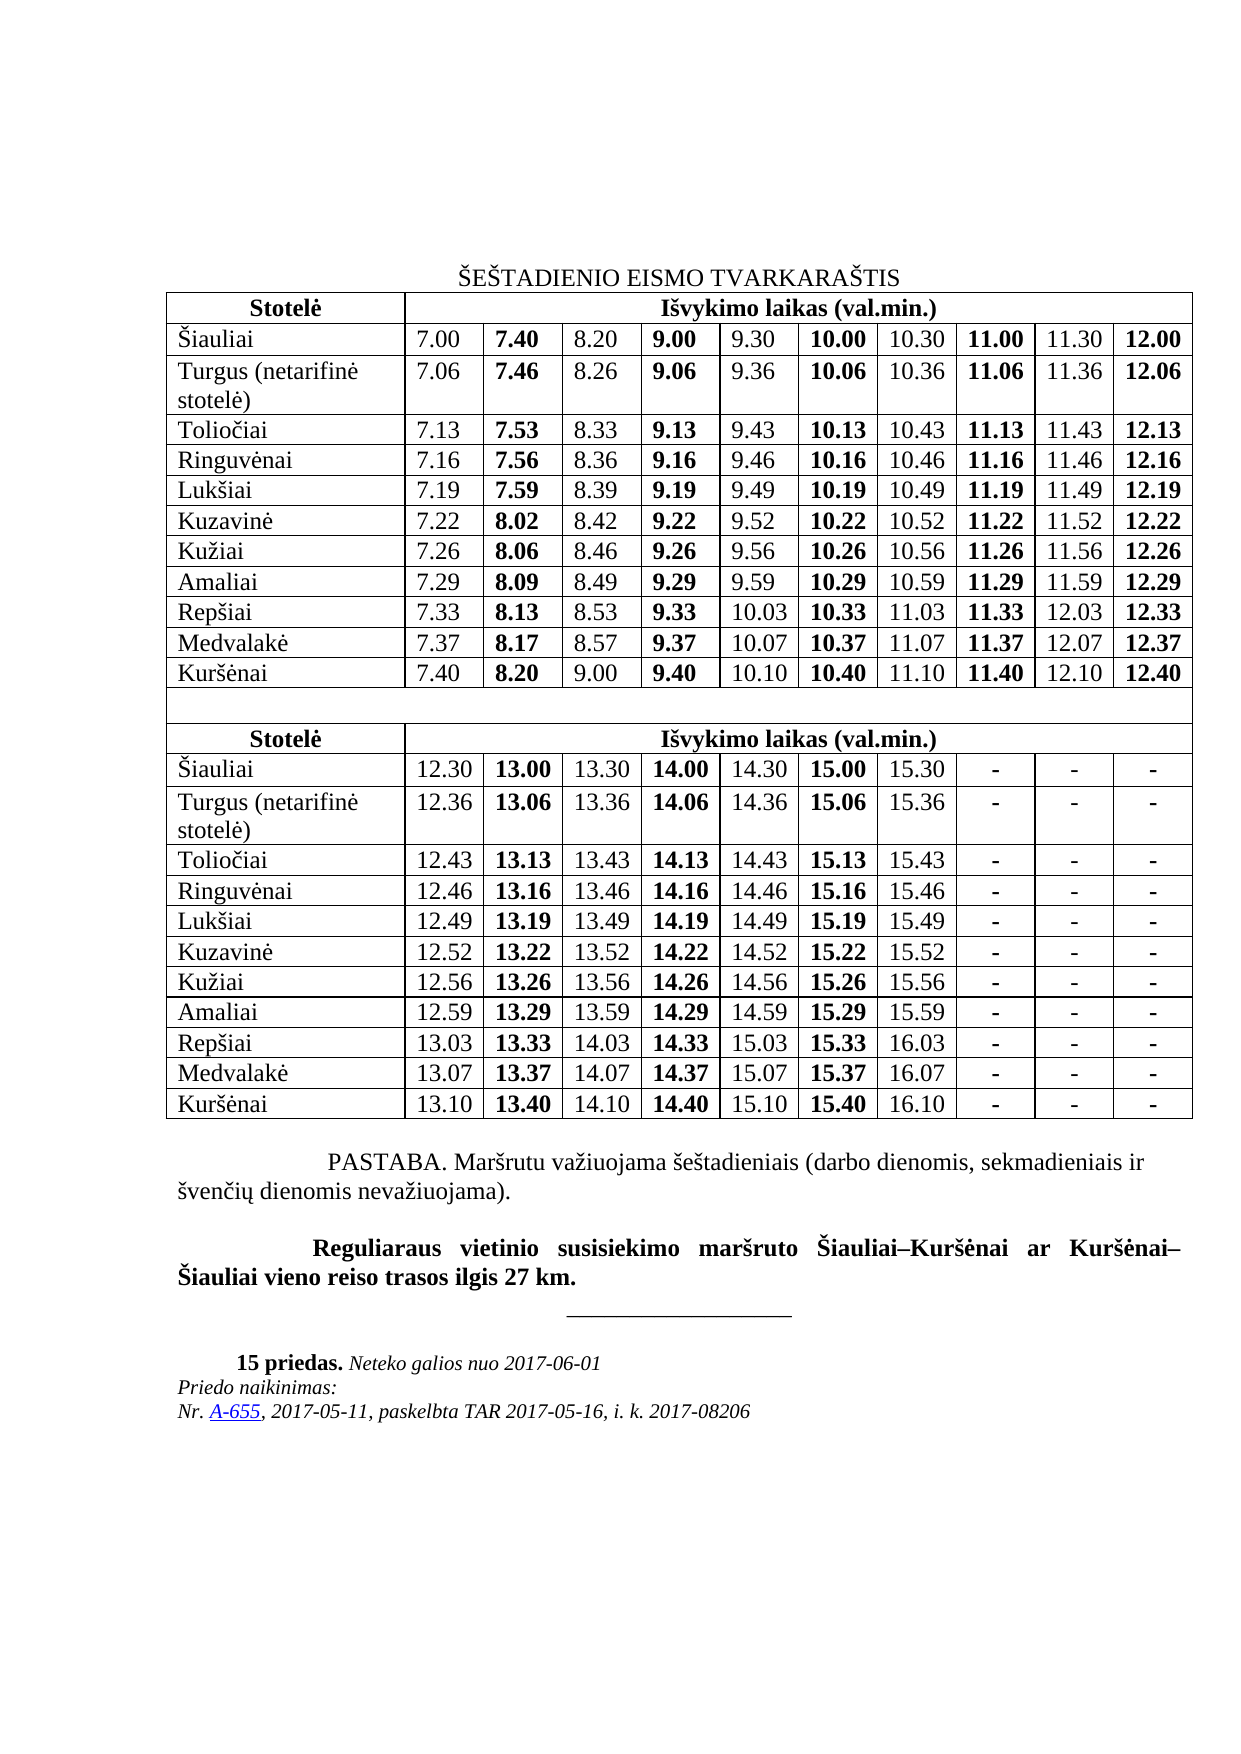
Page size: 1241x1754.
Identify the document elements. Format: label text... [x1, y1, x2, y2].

table_cell 14.22 [642, 937, 719, 966]
table_cell 11.07 [878, 628, 956, 657]
text ŠEŠTADIENIO EISMO TVARKARAŠTIS [177, 263, 1181, 292]
table_cell 15.37 [799, 1058, 877, 1088]
table_cell 13.59 [563, 998, 641, 1027]
table_cell 9.30 [721, 324, 798, 355]
table_cell - [1114, 876, 1192, 905]
table_cell Toliočiai [167, 415, 404, 444]
table_cell 9.29 [642, 567, 719, 596]
table_cell 10.22 [799, 506, 877, 535]
table_cell 10.40 [799, 658, 877, 687]
table_cell - [957, 754, 1034, 786]
table_cell 8.33 [563, 415, 641, 444]
table_cell 8.57 [563, 628, 641, 657]
table_cell 9.49 [721, 476, 798, 505]
table_cell 12.33 [1114, 597, 1192, 627]
table_cell [167, 688, 1192, 723]
table_cell 15.26 [799, 967, 877, 996]
table_cell Lukšiai [167, 476, 404, 505]
table_cell 10.00 [799, 324, 877, 355]
table_cell 13.07 [406, 1058, 483, 1088]
table_cell 8.46 [563, 536, 641, 566]
table_cell 13.43 [563, 845, 641, 875]
table_cell 10.07 [721, 628, 798, 657]
table_cell - [957, 845, 1034, 875]
table_cell - [1114, 937, 1192, 966]
table_cell 13.00 [484, 754, 562, 786]
table_cell Repšiai [167, 597, 404, 627]
table_cell 13.36 [563, 787, 641, 844]
table_cell - [1114, 1028, 1192, 1057]
table_cell Toliočiai [167, 845, 404, 875]
table_cell 8.20 [484, 658, 562, 687]
table_cell 13.33 [484, 1028, 562, 1057]
table_cell 9.19 [642, 476, 719, 505]
table_cell Ringuvėnai [167, 445, 404, 474]
table_cell 15.46 [878, 876, 956, 905]
table_cell 12.56 [406, 967, 483, 996]
table_cell 13.52 [563, 937, 641, 966]
table_cell 10.29 [799, 567, 877, 596]
table_cell Lukšiai [167, 906, 404, 936]
table_cell - [957, 787, 1034, 844]
table_cell 7.26 [406, 536, 483, 566]
table_cell 9.36 [721, 356, 798, 414]
table_cell 11.43 [1036, 415, 1113, 444]
table_cell 14.40 [642, 1089, 719, 1117]
table_cell 9.40 [642, 658, 719, 687]
table_cell 13.26 [484, 967, 562, 996]
table_cell 15.19 [799, 906, 877, 936]
text Reguliaraus vietinio susisiekimo maršruto Šiauliai–Kuršėnai ar Kuršėnai–Šiauliai vieno reiso trasos ilgis 27 km. [177, 1233, 1181, 1291]
table_cell 10.30 [878, 324, 956, 355]
table_cell - [1114, 1089, 1192, 1117]
table_cell Šiauliai [167, 754, 404, 786]
table_cell 12.06 [1114, 356, 1192, 414]
table_cell 15.22 [799, 937, 877, 966]
table_cell 15.06 [799, 787, 877, 844]
table_cell 14.06 [642, 787, 719, 844]
table_cell 9.56 [721, 536, 798, 566]
table_cell 13.46 [563, 876, 641, 905]
table_cell 8.20 [563, 324, 641, 355]
table_cell 8.42 [563, 506, 641, 535]
table_cell 9.26 [642, 536, 719, 566]
table_cell 9.43 [721, 415, 798, 444]
table_cell 13.16 [484, 876, 562, 905]
table_cell 14.07 [563, 1058, 641, 1088]
table_cell 12.16 [1114, 445, 1192, 474]
table_cell 14.03 [563, 1028, 641, 1057]
table_cell 9.46 [721, 445, 798, 474]
table_cell 7.40 [406, 658, 483, 687]
table_cell 11.19 [957, 476, 1034, 505]
table_cell - [1114, 998, 1192, 1027]
table_cell 12.30 [406, 754, 483, 786]
table_cell 9.33 [642, 597, 719, 627]
table_cell 15.07 [721, 1058, 798, 1088]
table_cell 7.37 [406, 628, 483, 657]
table_cell 10.13 [799, 415, 877, 444]
table_cell 12.29 [1114, 567, 1192, 596]
table_cell Turgus (netarifinė stotelė) [167, 356, 404, 414]
table_cell 8.17 [484, 628, 562, 657]
table_cell - [1036, 787, 1113, 844]
table_cell 11.33 [957, 597, 1034, 627]
table_cell 11.59 [1036, 567, 1113, 596]
table_cell 14.46 [721, 876, 798, 905]
table_cell 15.16 [799, 876, 877, 905]
table_cell 7.56 [484, 445, 562, 474]
table_header Stotelė [167, 293, 404, 323]
table_cell 7.33 [406, 597, 483, 627]
table_cell Kužiai [167, 967, 404, 996]
table_cell 16.10 [878, 1089, 956, 1117]
table_cell 8.13 [484, 597, 562, 627]
table_cell 11.29 [957, 567, 1034, 596]
table_cell - [1036, 754, 1113, 786]
table_cell - [1036, 906, 1113, 936]
table_cell 14.36 [721, 787, 798, 844]
table_cell 12.49 [406, 906, 483, 936]
table_cell 16.07 [878, 1058, 956, 1088]
table_cell - [1036, 1089, 1113, 1117]
table_cell 14.30 [721, 754, 798, 786]
table_cell 11.40 [957, 658, 1034, 687]
table_cell 9.22 [642, 506, 719, 535]
table_cell 14.19 [642, 906, 719, 936]
table_cell 14.29 [642, 998, 719, 1027]
table_cell Medvalakė [167, 1058, 404, 1088]
table_cell 12.07 [1036, 628, 1113, 657]
table_cell 13.37 [484, 1058, 562, 1088]
table_cell 10.19 [799, 476, 877, 505]
table_cell - [957, 1028, 1034, 1057]
table_cell 14.52 [721, 937, 798, 966]
table_cell Kuršėnai [167, 1089, 404, 1117]
table_cell 13.56 [563, 967, 641, 996]
table_cell 11.22 [957, 506, 1034, 535]
table_cell 9.00 [642, 324, 719, 355]
table_cell 14.13 [642, 845, 719, 875]
table_cell 11.30 [1036, 324, 1113, 355]
table_cell 16.03 [878, 1028, 956, 1057]
table_cell 7.29 [406, 567, 483, 596]
table_cell 9.00 [563, 658, 641, 687]
table_cell 8.53 [563, 597, 641, 627]
table_cell 11.36 [1036, 356, 1113, 414]
table_cell 13.03 [406, 1028, 483, 1057]
table_cell 14.26 [642, 967, 719, 996]
table_cell 11.46 [1036, 445, 1113, 474]
table_cell 11.10 [878, 658, 956, 687]
table_cell 15.59 [878, 998, 956, 1027]
table_cell 10.03 [721, 597, 798, 627]
table_cell 9.37 [642, 628, 719, 657]
table_cell 15.00 [799, 754, 877, 786]
table_cell 10.06 [799, 356, 877, 414]
table_cell Repšiai [167, 1028, 404, 1057]
table_cell 14.56 [721, 967, 798, 996]
table_cell 14.10 [563, 1089, 641, 1117]
table_cell 13.19 [484, 906, 562, 936]
table_cell 7.59 [484, 476, 562, 505]
table_cell 7.53 [484, 415, 562, 444]
table_cell 11.37 [957, 628, 1034, 657]
table_cell - [1036, 876, 1113, 905]
table_cell 14.59 [721, 998, 798, 1027]
table_cell 13.22 [484, 937, 562, 966]
table_cell 8.39 [563, 476, 641, 505]
table_cell 15.40 [799, 1089, 877, 1117]
table_cell 12.26 [1114, 536, 1192, 566]
table_cell 15.52 [878, 937, 956, 966]
table_cell Amaliai [167, 998, 404, 1027]
table_cell 12.03 [1036, 597, 1113, 627]
table_cell 10.37 [799, 628, 877, 657]
table_cell Amaliai [167, 567, 404, 596]
table_cell 12.13 [1114, 415, 1192, 444]
table_cell 7.40 [484, 324, 562, 355]
table_cell 7.00 [406, 324, 483, 355]
table_cell 14.16 [642, 876, 719, 905]
table_cell 11.49 [1036, 476, 1113, 505]
table_cell Kuzavinė [167, 506, 404, 535]
table_cell 10.43 [878, 415, 956, 444]
table_cell 15.56 [878, 967, 956, 996]
table_cell - [1036, 937, 1113, 966]
table_cell 15.10 [721, 1089, 798, 1117]
table_cell 12.00 [1114, 324, 1192, 355]
table_cell - [1114, 1058, 1192, 1088]
table_cell 10.52 [878, 506, 956, 535]
table_cell Stotelė [167, 724, 404, 753]
text __________________ [177, 1291, 1181, 1320]
table_cell 15.29 [799, 998, 877, 1027]
table_cell - [1114, 967, 1192, 996]
table_cell 15.49 [878, 906, 956, 936]
table_cell 13.06 [484, 787, 562, 844]
table_cell Kuzavinė [167, 937, 404, 966]
table_cell - [957, 998, 1034, 1027]
table_cell 12.19 [1114, 476, 1192, 505]
table_cell Šiauliai [167, 324, 404, 355]
table_cell 12.37 [1114, 628, 1192, 657]
table_cell 15.43 [878, 845, 956, 875]
table_cell 10.16 [799, 445, 877, 474]
table_cell 11.16 [957, 445, 1034, 474]
table_cell 14.49 [721, 906, 798, 936]
table_cell 7.06 [406, 356, 483, 414]
table_cell 14.43 [721, 845, 798, 875]
table_cell 15.36 [878, 787, 956, 844]
table_cell - [1114, 787, 1192, 844]
table_cell 7.13 [406, 415, 483, 444]
table_cell 12.46 [406, 876, 483, 905]
table_cell 15.03 [721, 1028, 798, 1057]
table_cell 14.33 [642, 1028, 719, 1057]
table_cell - [957, 967, 1034, 996]
table_cell Kužiai [167, 536, 404, 566]
table_cell 10.59 [878, 567, 956, 596]
table_cell 7.46 [484, 356, 562, 414]
table_cell 12.40 [1114, 658, 1192, 687]
table_cell 11.06 [957, 356, 1034, 414]
table_cell Išvykimo laikas (val.min.) [406, 724, 1192, 753]
table_cell - [1114, 906, 1192, 936]
table_cell 11.13 [957, 415, 1034, 444]
table_cell 8.36 [563, 445, 641, 474]
table_cell - [1036, 1058, 1113, 1088]
table_cell 8.06 [484, 536, 562, 566]
table_cell - [957, 937, 1034, 966]
table_cell 15.33 [799, 1028, 877, 1057]
table_cell 13.30 [563, 754, 641, 786]
table_cell - [957, 1058, 1034, 1088]
table_cell 8.09 [484, 567, 562, 596]
table_cell - [957, 876, 1034, 905]
table_cell 10.36 [878, 356, 956, 414]
table_cell 9.59 [721, 567, 798, 596]
table_cell 11.52 [1036, 506, 1113, 535]
text Priedo naikinimas: [177, 1375, 1181, 1399]
table_cell 10.49 [878, 476, 956, 505]
table_cell 7.19 [406, 476, 483, 505]
table_cell 8.49 [563, 567, 641, 596]
table_cell - [1036, 845, 1113, 875]
table_cell 10.56 [878, 536, 956, 566]
table_cell - [1036, 1028, 1113, 1057]
table_cell 11.03 [878, 597, 956, 627]
table_cell 11.56 [1036, 536, 1113, 566]
table_cell 11.00 [957, 324, 1034, 355]
table_cell 9.06 [642, 356, 719, 414]
table_cell 8.26 [563, 356, 641, 414]
table_cell 13.29 [484, 998, 562, 1027]
table_cell Medvalakė [167, 628, 404, 657]
table_cell 12.22 [1114, 506, 1192, 535]
text PASTABA. Maršrutu važiuojama šeštadieniais (darbo dienomis, sekmadieniais ir švenčių dienomis nevažiuojama). [177, 1147, 1181, 1205]
table_cell 12.52 [406, 937, 483, 966]
table_cell - [1036, 967, 1113, 996]
text 15 priedas. Neteko galios nuo 2017-06-01 [177, 1348, 1181, 1375]
table_cell 14.37 [642, 1058, 719, 1088]
table_cell 10.26 [799, 536, 877, 566]
table_cell 15.30 [878, 754, 956, 786]
table_cell - [957, 1089, 1034, 1117]
table_cell 12.10 [1036, 658, 1113, 687]
table_cell 9.52 [721, 506, 798, 535]
table_cell 8.02 [484, 506, 562, 535]
table_cell 13.13 [484, 845, 562, 875]
table_cell 14.00 [642, 754, 719, 786]
table_cell Turgus (netarifinė stotelė) [167, 787, 404, 844]
table_cell 9.16 [642, 445, 719, 474]
table_cell 7.22 [406, 506, 483, 535]
table_cell 11.26 [957, 536, 1034, 566]
table_cell 10.46 [878, 445, 956, 474]
table_cell 7.16 [406, 445, 483, 474]
table_cell - [1114, 754, 1192, 786]
table_cell 13.49 [563, 906, 641, 936]
table_cell Kuršėnai [167, 658, 404, 687]
table_cell 13.40 [484, 1089, 562, 1117]
table_cell 13.10 [406, 1089, 483, 1117]
table_header Išvykimo laikas (val.min.) [406, 293, 1192, 323]
text Nr. A-655, 2017-05-11, paskelbta TAR 2017-05-16, i. k. 2017-08206 [177, 1399, 1181, 1423]
table_cell 9.13 [642, 415, 719, 444]
table_cell 12.59 [406, 998, 483, 1027]
table_cell - [1114, 845, 1192, 875]
table_cell 12.43 [406, 845, 483, 875]
table_cell 12.36 [406, 787, 483, 844]
table_cell 15.13 [799, 845, 877, 875]
table_cell Ringuvėnai [167, 876, 404, 905]
table_cell - [957, 906, 1034, 936]
table_cell - [1036, 998, 1113, 1027]
table_cell 10.10 [721, 658, 798, 687]
table_cell 10.33 [799, 597, 877, 627]
